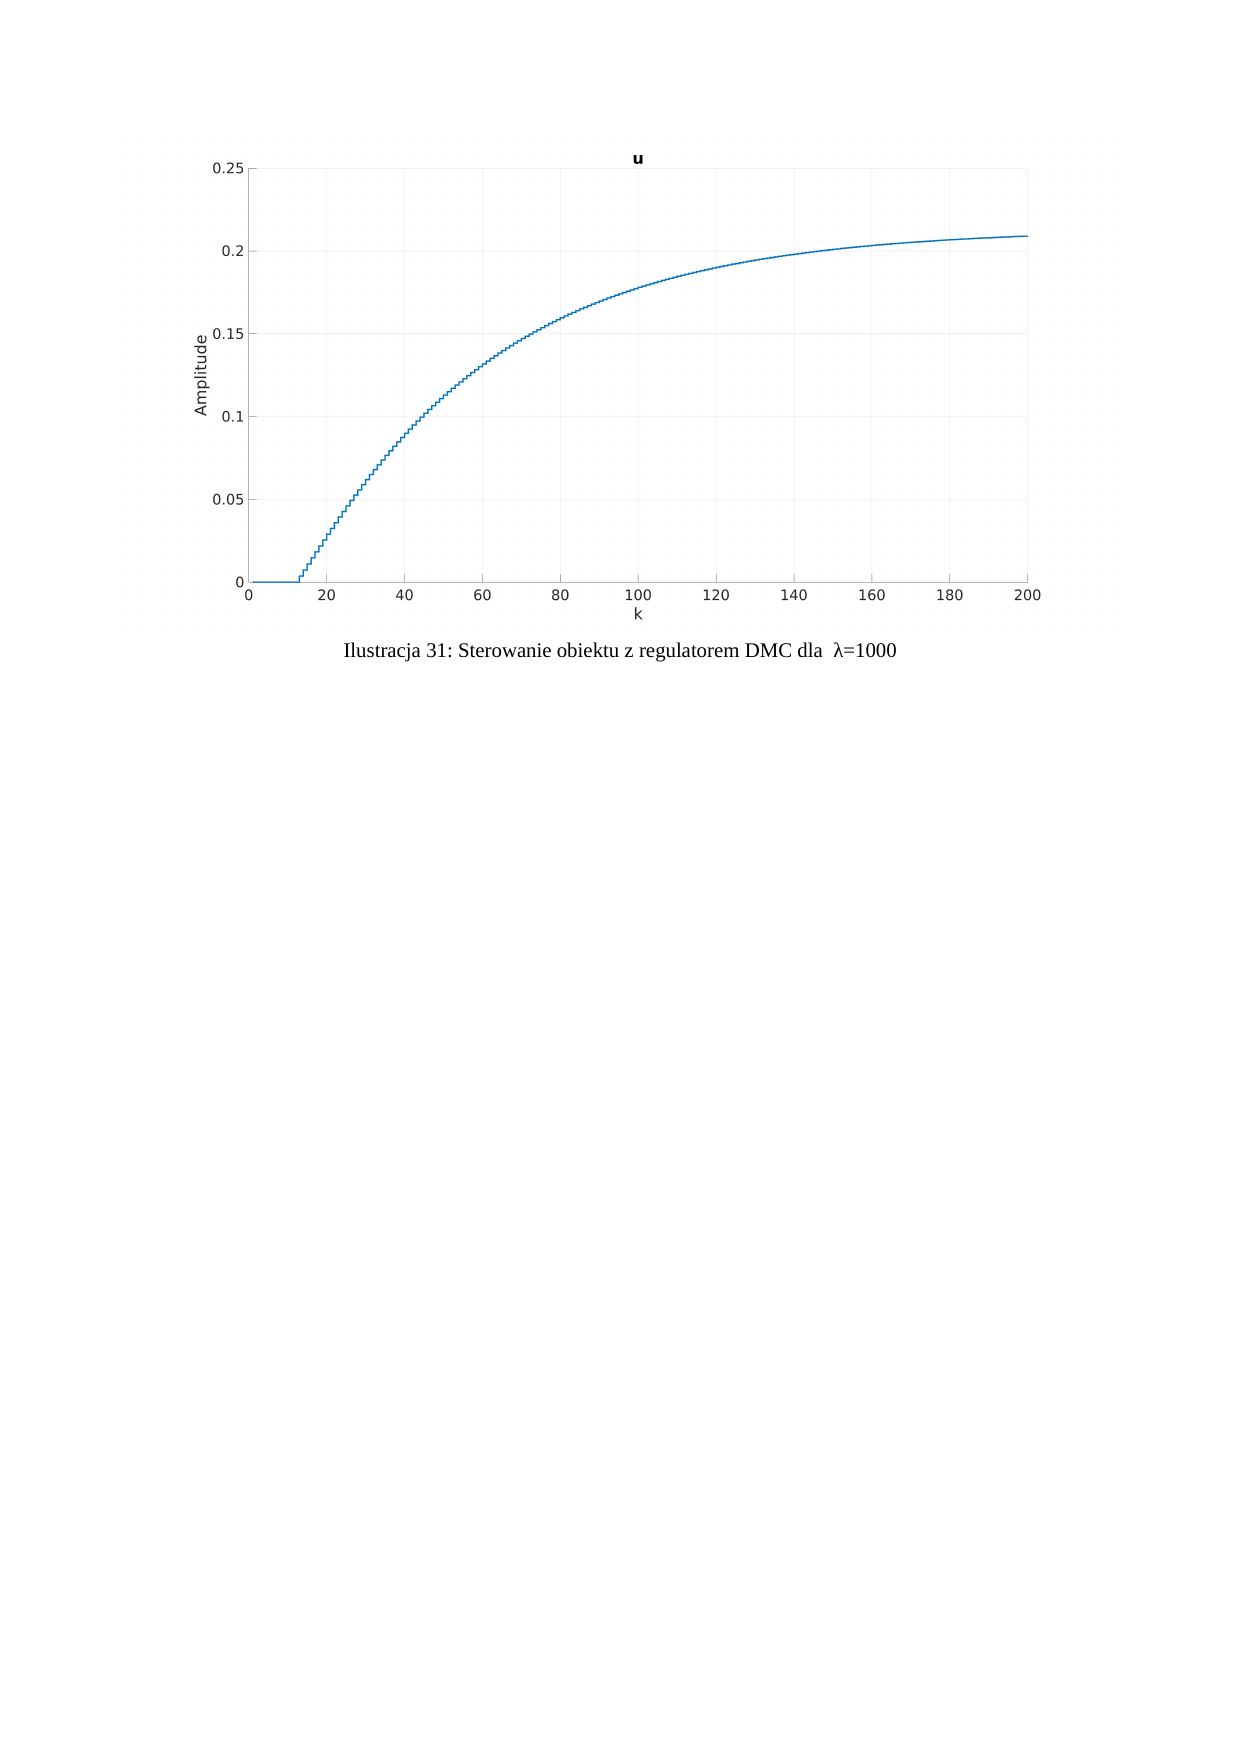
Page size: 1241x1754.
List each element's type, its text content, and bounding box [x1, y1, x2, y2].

text Ilustracja 31: Sterowanie obiektu z regulatorem DMC dla λ=1000 [118, 638, 1122, 662]
picture [118, 130, 1123, 638]
